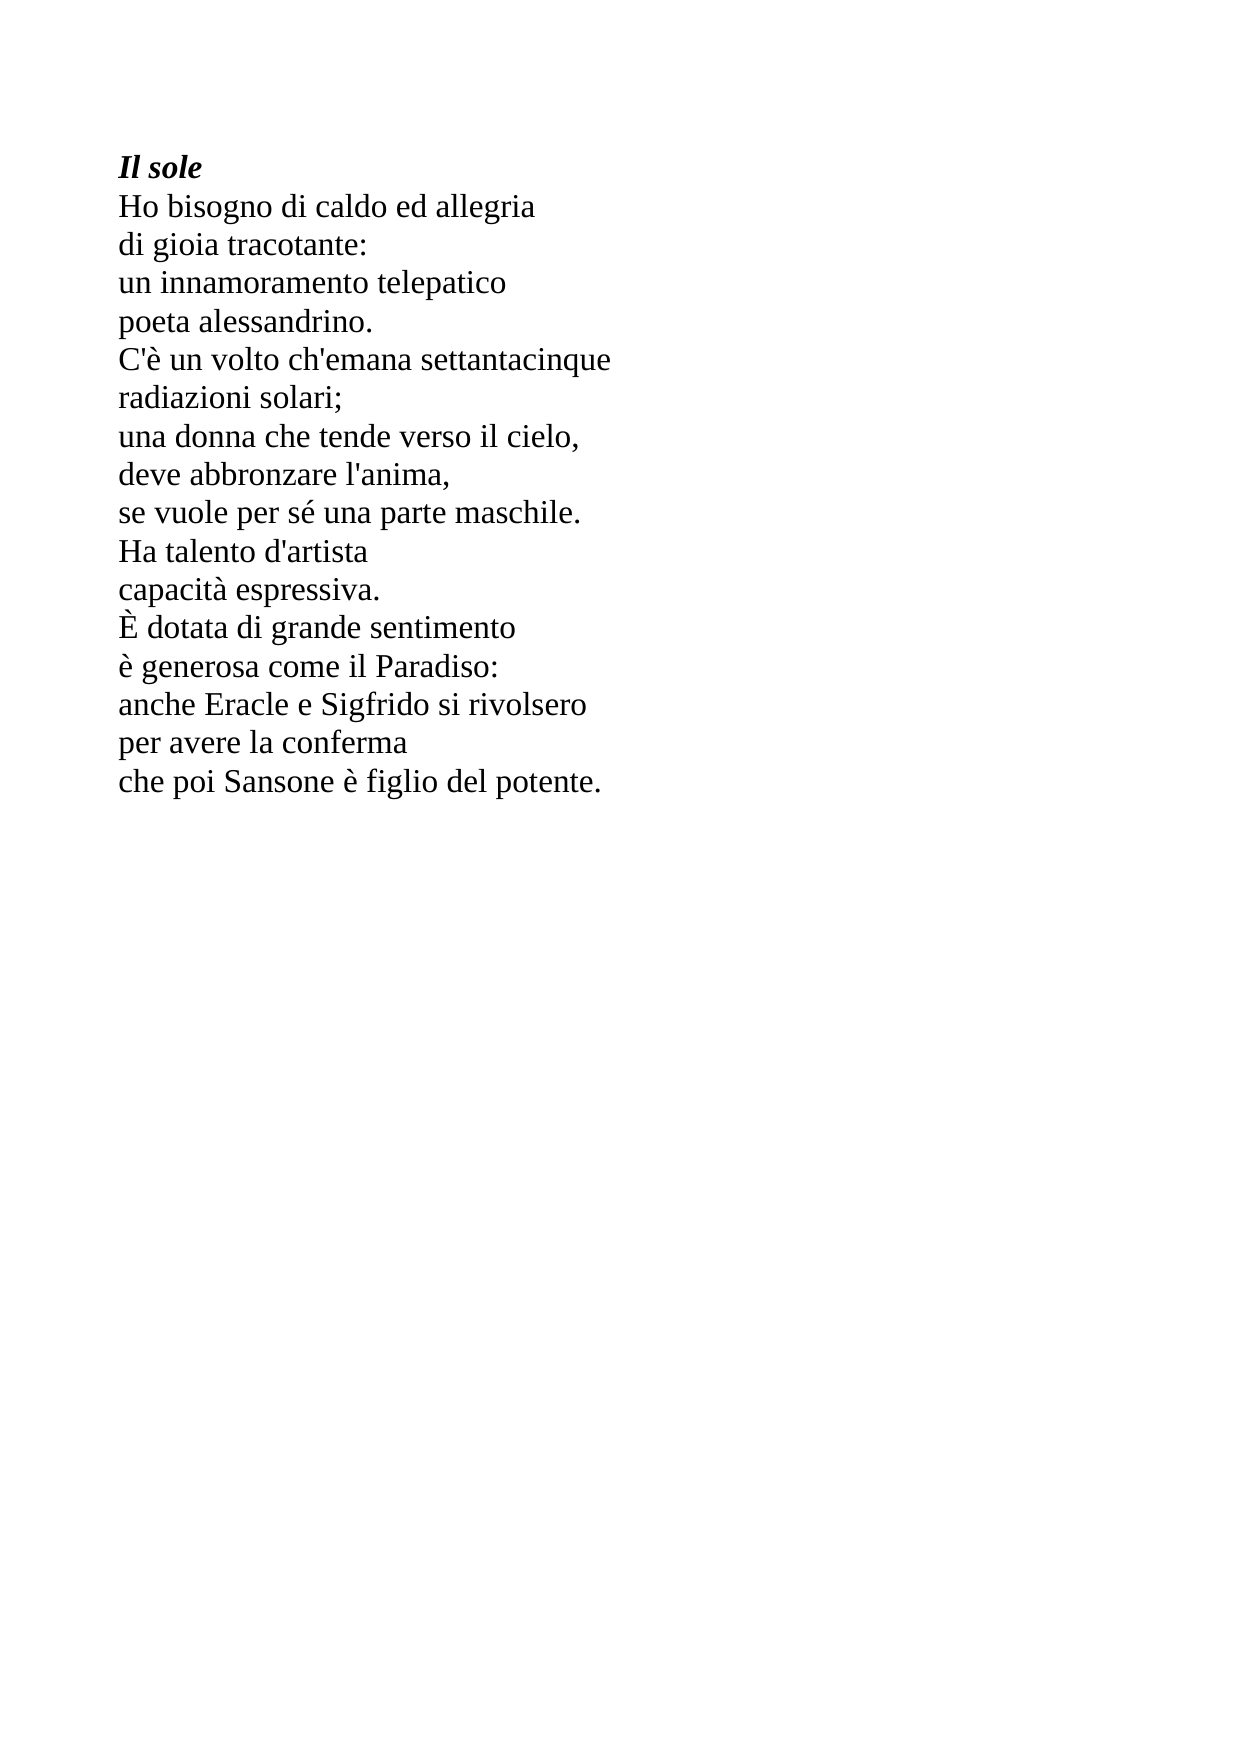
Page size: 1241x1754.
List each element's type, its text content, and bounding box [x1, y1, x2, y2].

text per avere la conferma [118, 723, 1122, 761]
text radiazioni solari; [118, 378, 1122, 416]
text capacità espressiva. [118, 569, 1122, 608]
text una donna che tende verso il cielo, [118, 416, 1122, 454]
text Ha talento d'artista [118, 531, 1122, 569]
text è generosa come il Paradiso: [118, 646, 1122, 684]
text un innamoramento telepatico [118, 263, 1122, 301]
text È dotata di grande sentimento [118, 608, 1122, 646]
text C'è un volto ch'emana settantacinque [118, 339, 1122, 378]
text anche Eracle e Sigfrido si rivolsero [118, 684, 1122, 723]
text Ho bisogno di caldo ed allegria [118, 186, 1122, 224]
text Il sole [118, 148, 1122, 186]
text di gioia tracotante: [118, 224, 1122, 263]
text deve abbronzare l'anima, [118, 454, 1122, 493]
text poeta alessandrino. [118, 301, 1122, 339]
text se vuole per sé una parte maschile. [118, 493, 1122, 531]
text che poi Sansone è figlio del potente. [118, 761, 1122, 799]
